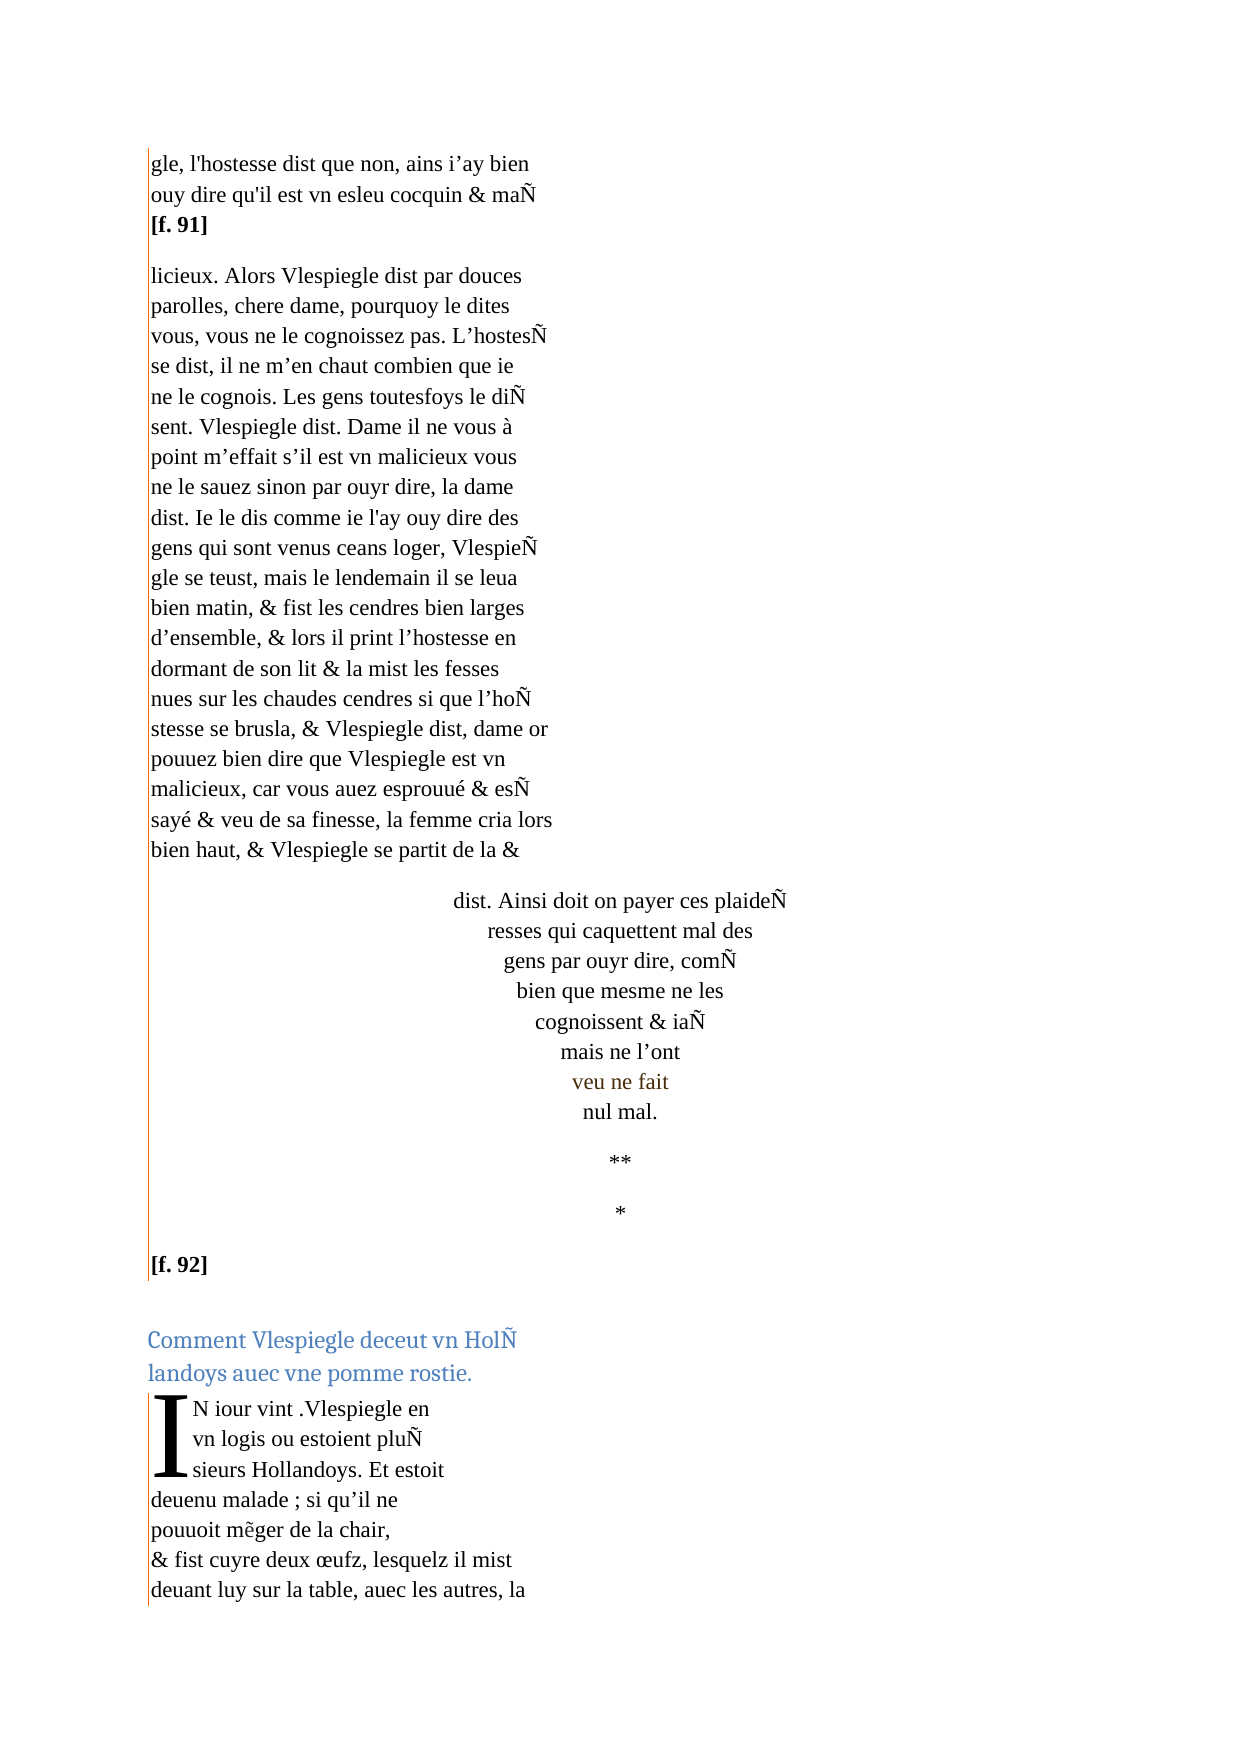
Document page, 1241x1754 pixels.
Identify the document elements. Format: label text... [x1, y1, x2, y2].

text * [149, 1198, 1093, 1227]
text ** [149, 1147, 1093, 1176]
text gle, l'hostesse dist que non, ains i’ay bien ouy dire qu'il est vn esleu cocquin & maÑ [f. 91] [149, 148, 1093, 237]
text licieux. Alors Vlespiegle dist par douces parolles, chere dame, pourquoy le dites vous, vous ne le cognoissez pas. L’hostesÑ se dist, il ne m’en chaut combien que ie ne le cognois. Les gens toutesfoys le diÑ sent. Vlespiegle dist. Dame il ne vous à point m’effait s’il est vn malicieux vous ne le sauez sinon par ouyr dire, la dame dist. Ie le dis comme ie l'ay ouy dire des gens qui sont venus ceans loger, VlespieÑ gle se teust, mais le lendemain il se leua bien matin, & fist les cendres bien larges d’ensemble, & lors il print l’hostesse en dormant de son lit & la mist les fesses nues sur les chaudes cendres si que l’hoÑ stesse se brusla, & Vlespiegle dist, dame or pouuez bien dire que Vlespiegle est vn malicieux, car vous auez esprouué & esÑ sayé & veu de sa finesse, la femme cria lors bien haut, & Vlespiegle se partit de la & [149, 259, 1093, 862]
text dist. Ainsi doit on payer ces plaideÑ resses qui caquettent mal des gens par ouyr dire, comÑ bien que mesme ne les cognoissent & iaÑ mais ne l’ont veu ne fait nul mal. [149, 884, 1093, 1125]
text [f. 92] [149, 1249, 1093, 1281]
subtitle Comment Vlespiegle deceut vn HolÑ landoys auec vne pomme rostie. [148, 1326, 1093, 1388]
text IN iour vint .Vlespiegle en vn logis ou estoient pluÑ sieurs Hollandoys. Et estoit deuenu malade ; si qu’il ne pouuoit mẽger de la chair, & fist cuyre deux œufz, lesquelz il mist deuant luy sur la table, auec les autres, la [148, 1392, 1093, 1606]
